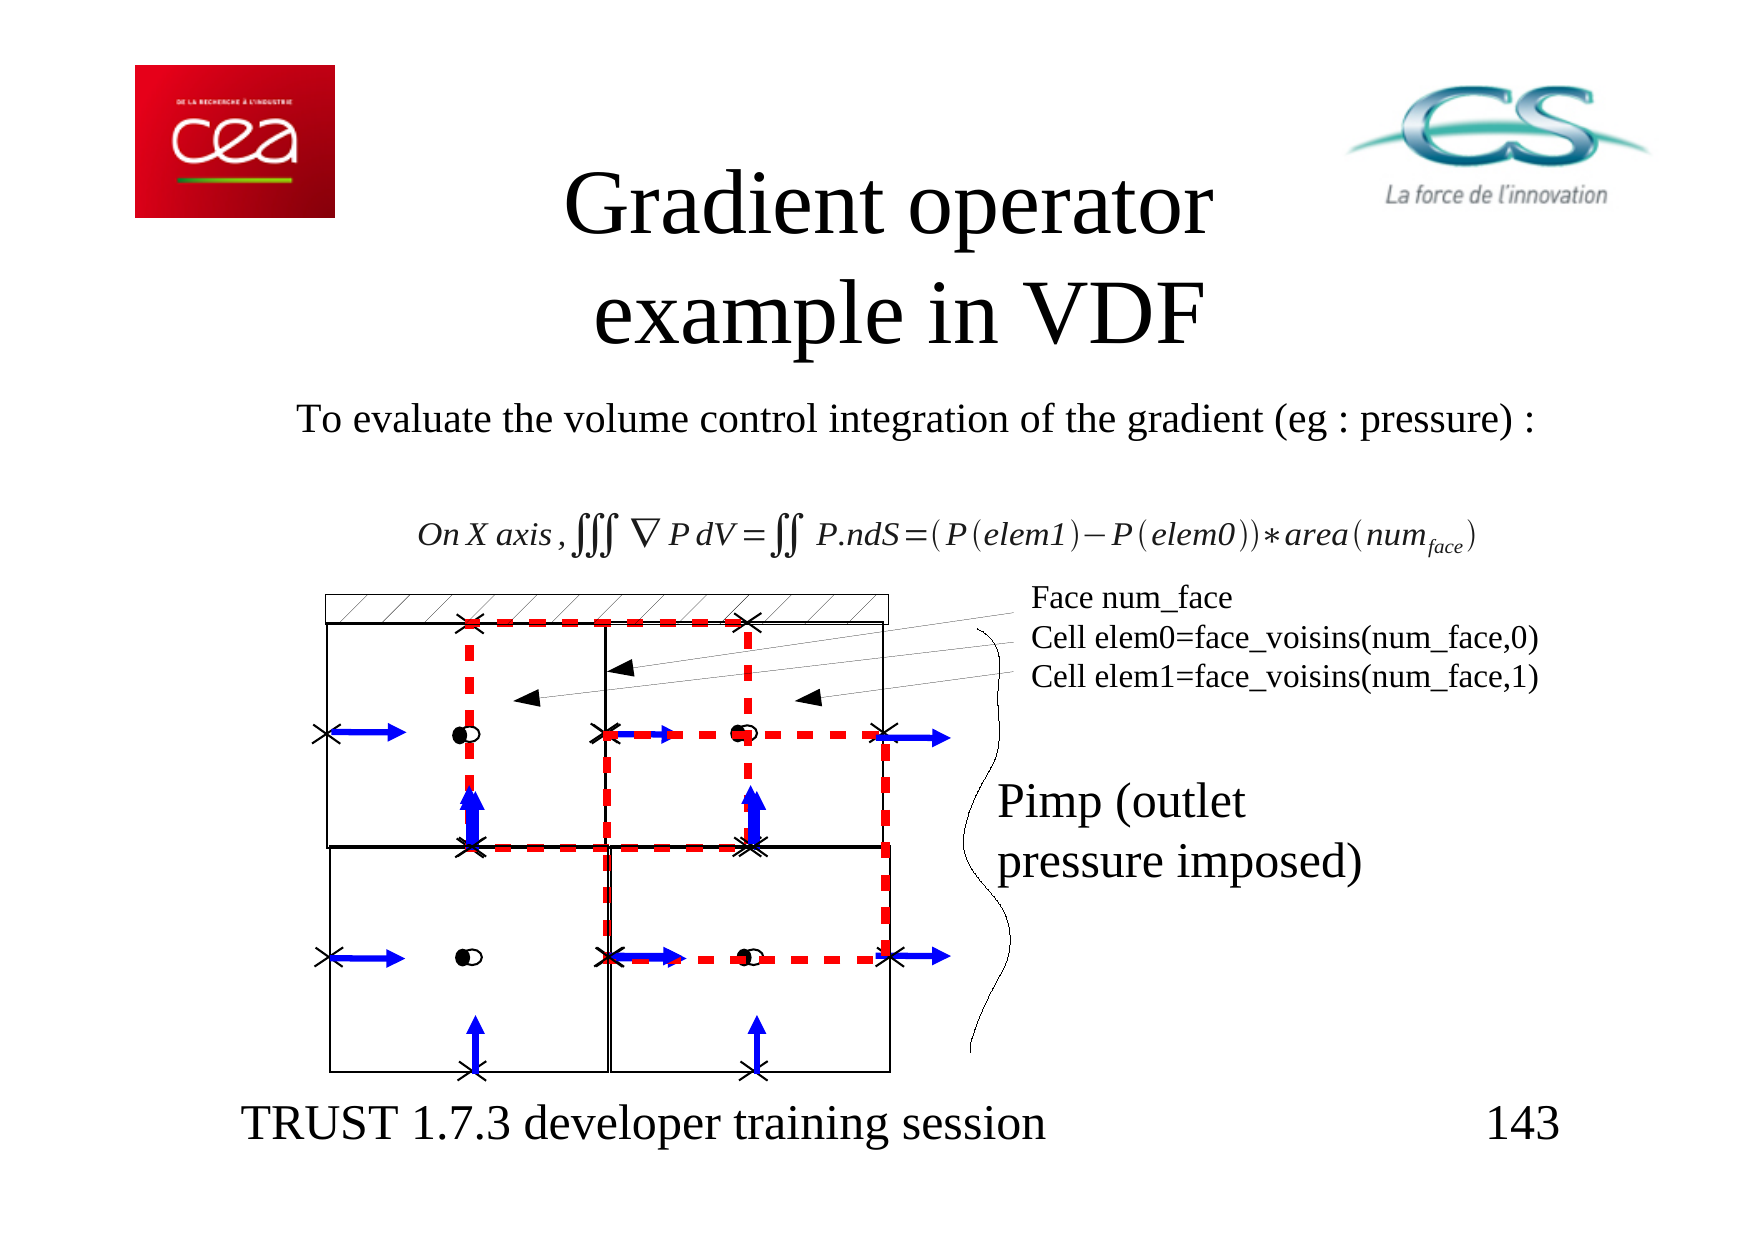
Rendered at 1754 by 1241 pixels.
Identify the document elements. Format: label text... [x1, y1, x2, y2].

list To evaluate the volume control integration of the gradient (eg : pressure) : [225, 382, 1576, 1125]
text_box [731, 725, 744, 737]
picture [135, 65, 335, 218]
picture [1340, 73, 1662, 218]
text_box [456, 949, 470, 966]
text_box [737, 949, 751, 966]
title Gradient operator example in VDF [225, 133, 1576, 370]
chart [410, 509, 1483, 560]
text_box Pimp (outlet pressure imposed) [982, 760, 1421, 895]
text_box Face num_face Cell elem0=face_voisins(num_face,0) Cell elem1=face_voisins(num_face,1) [1016, 567, 1587, 742]
text_box [325, 594, 889, 625]
text_box [453, 727, 467, 744]
